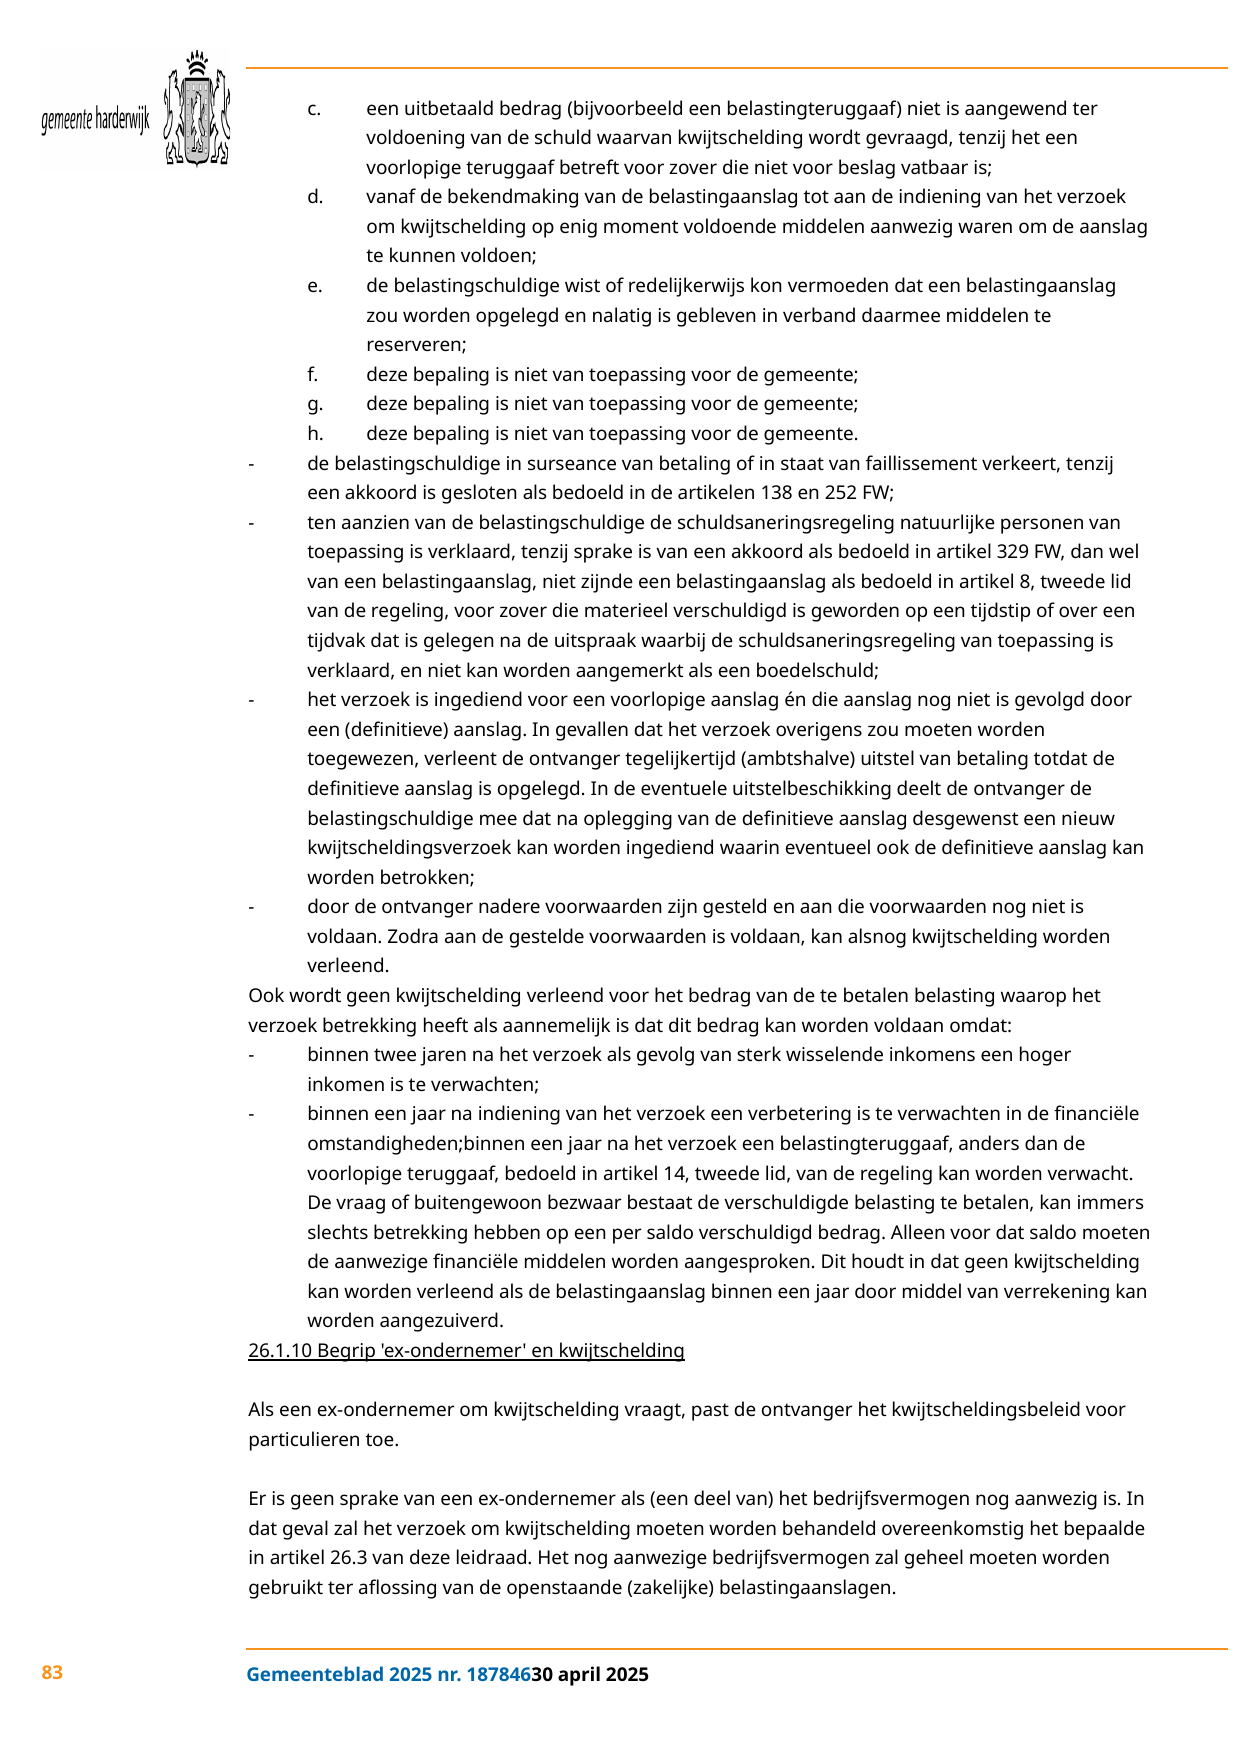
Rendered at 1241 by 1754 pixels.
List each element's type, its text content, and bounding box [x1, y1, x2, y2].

list deze bepaling is niet van toepassing voor de gemeente; [307, 391, 1152, 416]
text Als een ex-ondernemer om kwijtschelding vraagt, past de ontvanger het kwijtscheldingsbeleid voor particulieren toe. [248, 1396, 1152, 1452]
list binnen een jaar na indiening van het verzoek een verbetering is te verwachten in de financiële omstandigheden;binnen een jaar na het verzoek een belastingteruggaaf, anders dan de voorlopige teruggaaf, bedoeld in artikel 14, tweede lid, van de regeling kan worden verwacht. De vraag of buitengewoon bezwaar bestaat de verschuldigde belasting te betalen, kan immers slechts betrekking hebben op een per saldo verschuldigd bedrag. Alleen voor dat saldo moeten de aanwezige financiële middelen worden aangesproken. Dit houdt in dat geen kwijtschelding kan worden verleend als de belastingaanslag binnen een jaar door middel van verrekening kan worden aangezuiverd. [248, 1101, 1152, 1333]
list door de ontvanger nadere voorwaarden zijn gesteld en aan die voorwaarden nog niet is voldaan. Zodra aan de gestelde voorwaarden is voldaan, kan alsnog kwijtschelding worden verleend. [248, 893, 1152, 978]
list de belastingschuldige wist of redelijkerwijs kon vermoeden dat een belastingaanslag zou worden opgelegd en nalatig is gebleven in verband daarmee middelen te reserveren; [307, 272, 1152, 357]
list deze bepaling is niet van toepassing voor de gemeente. [307, 420, 1152, 446]
text Ook wordt geen kwijtschelding verleend voor het bedrag van de te betalen belasting waarop het verzoek betrekking heeft als aannemelijk is dat dit bedrag kan worden voldaan omdat: [248, 982, 1152, 1038]
picture [41, 47, 231, 172]
list vanaf de bekendmaking van de belastingaanslag tot aan de indiening van het verzoek om kwijtschelding op enig moment voldoende middelen aanwezig waren om de aanslag te kunnen voldoen; [307, 183, 1152, 268]
list ten aanzien van de belastingschuldige de schuldsaneringsregeling natuurlijke personen van toepassing is verklaard, tenzij sprake is van een akkoord als bedoeld in artikel 329 FW, dan wel van een belastingaanslag, niet zijnde een belastingaanslag als bedoeld in artikel 8, tweede lid van de regeling, voor zover die materieel verschuldigd is geworden op een tijdstip of over een tijdvak dat is gelegen na de uitspraak waarbij de schuldsaneringsregeling van toepassing is verklaard, en niet kan worden aangemerkt als een boedelschuld; [248, 509, 1152, 683]
list deze bepaling is niet van toepassing voor de gemeente; [307, 361, 1152, 387]
list binnen twee jaren na het verzoek als gevolg van sterk wisselende inkomens een hoger inkomen is te verwachten; [248, 1041, 1152, 1097]
list de belastingschuldige in surseance van betaling of in staat van faillissement verkeert, tenzij een akkoord is gesloten als bedoeld in de artikelen 138 en 252 FW; [248, 450, 1152, 505]
text Er is geen sprake van een ex-ondernemer als (een deel van) het bedrijfsvermogen nog aanwezig is. In dat geval zal het verzoek om kwijtschelding moeten worden behandeld overeenkomstig het bepaalde in artikel 26.3 van deze leidraad. Het nog aanwezige bedrijfsvermogen zal geheel moeten worden gebruikt ter aflossing van de openstaande (zakelijke) belastingaanslagen. [248, 1485, 1152, 1600]
list het verzoek is ingediend voor een voorlopige aanslag én die aanslag nog niet is gevolgd door een (definitieve) aanslag. In gevallen dat het verzoek overigens zou moeten worden toegewezen, verleent de ontvanger tegelijkertijd (ambtshalve) uitstel van betaling totdat de definitieve aanslag is opgelegd. In de eventuele uitstelbeschikking deelt de ontvanger de belastingschuldige mee dat na oplegging van de definitieve aanslag desgewenst een nieuw kwijtscheldingsverzoek kan worden ingediend waarin eventueel ook de definitieve aanslag kan worden betrokken; [248, 686, 1152, 890]
text 26.1.10 Begrip 'ex-ondernemer' en kwijtschelding [248, 1337, 1152, 1363]
list een uitbetaald bedrag (bijvoorbeeld een belastingteruggaaf) niet is aangewend ter voldoening van de schuld waarvan kwijtschelding wordt gevraagd, tenzij het een voorlopige teruggaaf betreft voor zover die niet voor beslag vatbaar is; [307, 95, 1152, 180]
